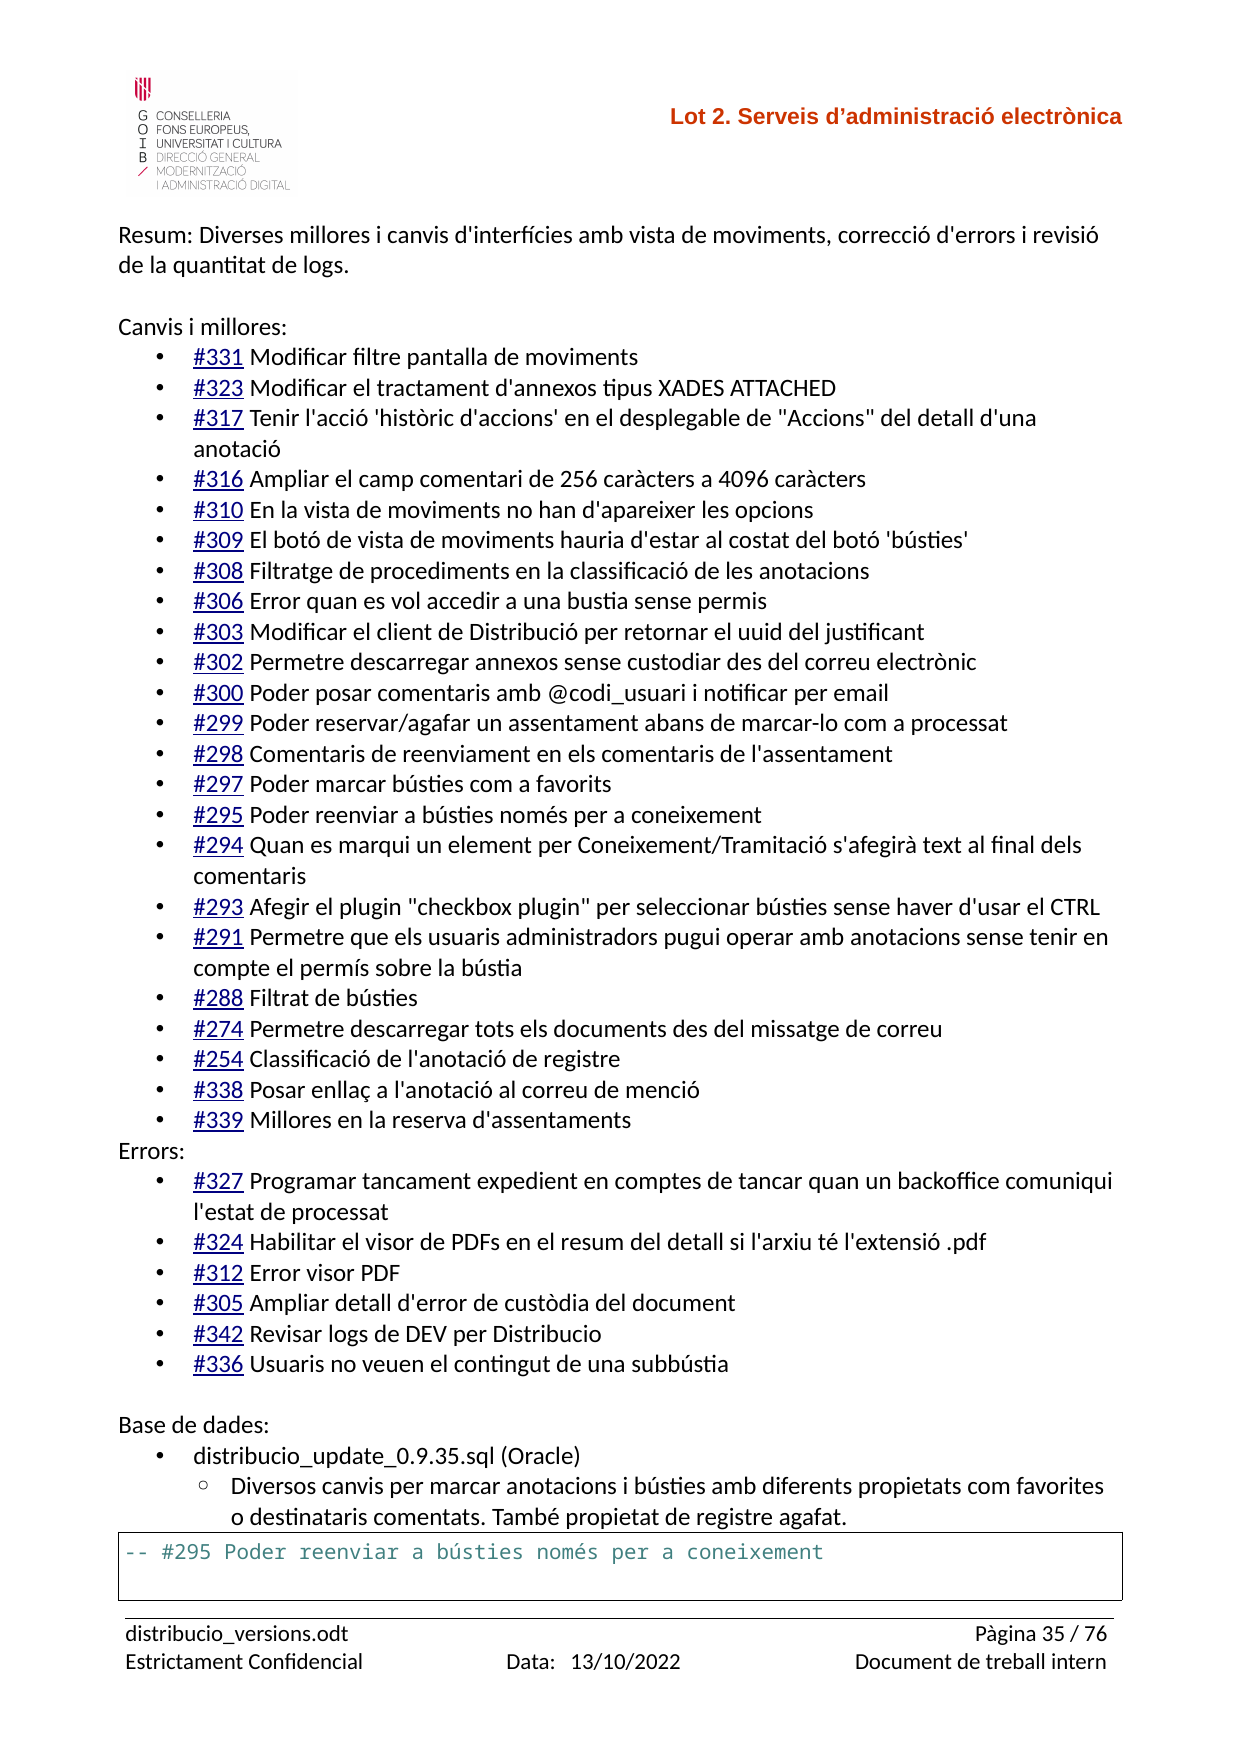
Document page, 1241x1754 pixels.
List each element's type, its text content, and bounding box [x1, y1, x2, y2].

list distribucio_update_0.9.35.sql (Oracle) [156, 1440, 1122, 1471]
list #294 Quan es marqui un element per Coneixement/Tramitació s'afegirà text al final dels comentaris [156, 829, 1122, 891]
text Base de dades: [118, 1409, 1122, 1440]
list #331 Modificar filtre pantalla de moviments [156, 341, 1122, 372]
list Diversos canvis per marcar anotacions i bústies amb diferents propietats com favorites o destinataris comentats. També propietat de registre agafat. [193, 1471, 1122, 1532]
text Canvis i millores: [118, 311, 1122, 341]
list #295 Poder reenviar a bústies només per a coneixement [156, 799, 1122, 829]
list #305 Ampliar detall d'error de custòdia del document [156, 1287, 1122, 1318]
list #338 Posar enllaç a l'anotació al correu de menció [156, 1074, 1122, 1104]
list #306 Error quan es vol accedir a una bustia sense permis [156, 585, 1122, 616]
list #324 Habilitar el visor de PDFs en el resum del detall si l'arxiu té l'extensió .pdf [156, 1226, 1122, 1257]
list #274 Permetre descarregar tots els documents des del missatge de correu [156, 1013, 1122, 1043]
list #291 Permetre que els usuaris administradors pugui operar amb anotacions sense tenir en compte el permís sobre la bústia [156, 921, 1122, 982]
list #298 Comentaris de reenviament en els comentaris de l'assentament [156, 738, 1122, 768]
list #293 Afegir el plugin "checkbox plugin" per seleccionar bústies sense haver d'usar el CTRL [156, 891, 1122, 921]
list #339 Millores en la reserva d'assentaments [156, 1104, 1122, 1135]
table_header -- #295 Poder reenviar a bústies només per a coneixement [119, 1533, 1122, 1600]
list #327 Programar tancament expedient en comptes de tancar quan un backoffice comuniqui l'estat de processat [156, 1165, 1122, 1226]
picture [126, 70, 299, 197]
list #302 Permetre descarregar annexos sense custodiar des del correu electrònic [156, 646, 1122, 677]
text Resum: Diverses millores i canvis d'interfícies amb vista de moviments, correcció d'errors i revisió de la quantitat de logs. [118, 219, 1122, 280]
list #308 Filtratge de procediments en la classificació de les anotacions [156, 555, 1122, 585]
list #342 Revisar logs de DEV per Distribucio [156, 1318, 1122, 1348]
list #323 Modificar el tractament d'annexos tipus XADES ATTACHED [156, 372, 1122, 402]
list #299 Poder reservar/agafar un assentament abans de marcar-lo com a processat [156, 707, 1122, 738]
list #310 En la vista de moviments no han d'apareixer les opcions [156, 494, 1122, 524]
text Errors: [118, 1135, 1122, 1165]
list #317 Tenir l'acció 'històric d'accions' en el desplegable de "Accions" del detall d'una anotació [156, 402, 1122, 463]
list #300 Poder posar comentaris amb @codi_usuari i notificar per email [156, 677, 1122, 707]
list #288 Filtrat de bústies [156, 982, 1122, 1013]
list #309 El botó de vista de moviments hauria d'estar al costat del botó 'bústies' [156, 524, 1122, 555]
list #336 Usuaris no veuen el contingut de una subbústia [156, 1348, 1122, 1379]
list #297 Poder marcar bústies com a favorits [156, 768, 1122, 799]
list #254 Classificació de l'anotació de registre [156, 1043, 1122, 1074]
list #303 Modificar el client de Distribució per retornar el uuid del justificant [156, 616, 1122, 646]
list #316 Ampliar el camp comentari de 256 caràcters a 4096 caràcters [156, 463, 1122, 494]
list #312 Error visor PDF [156, 1257, 1122, 1287]
